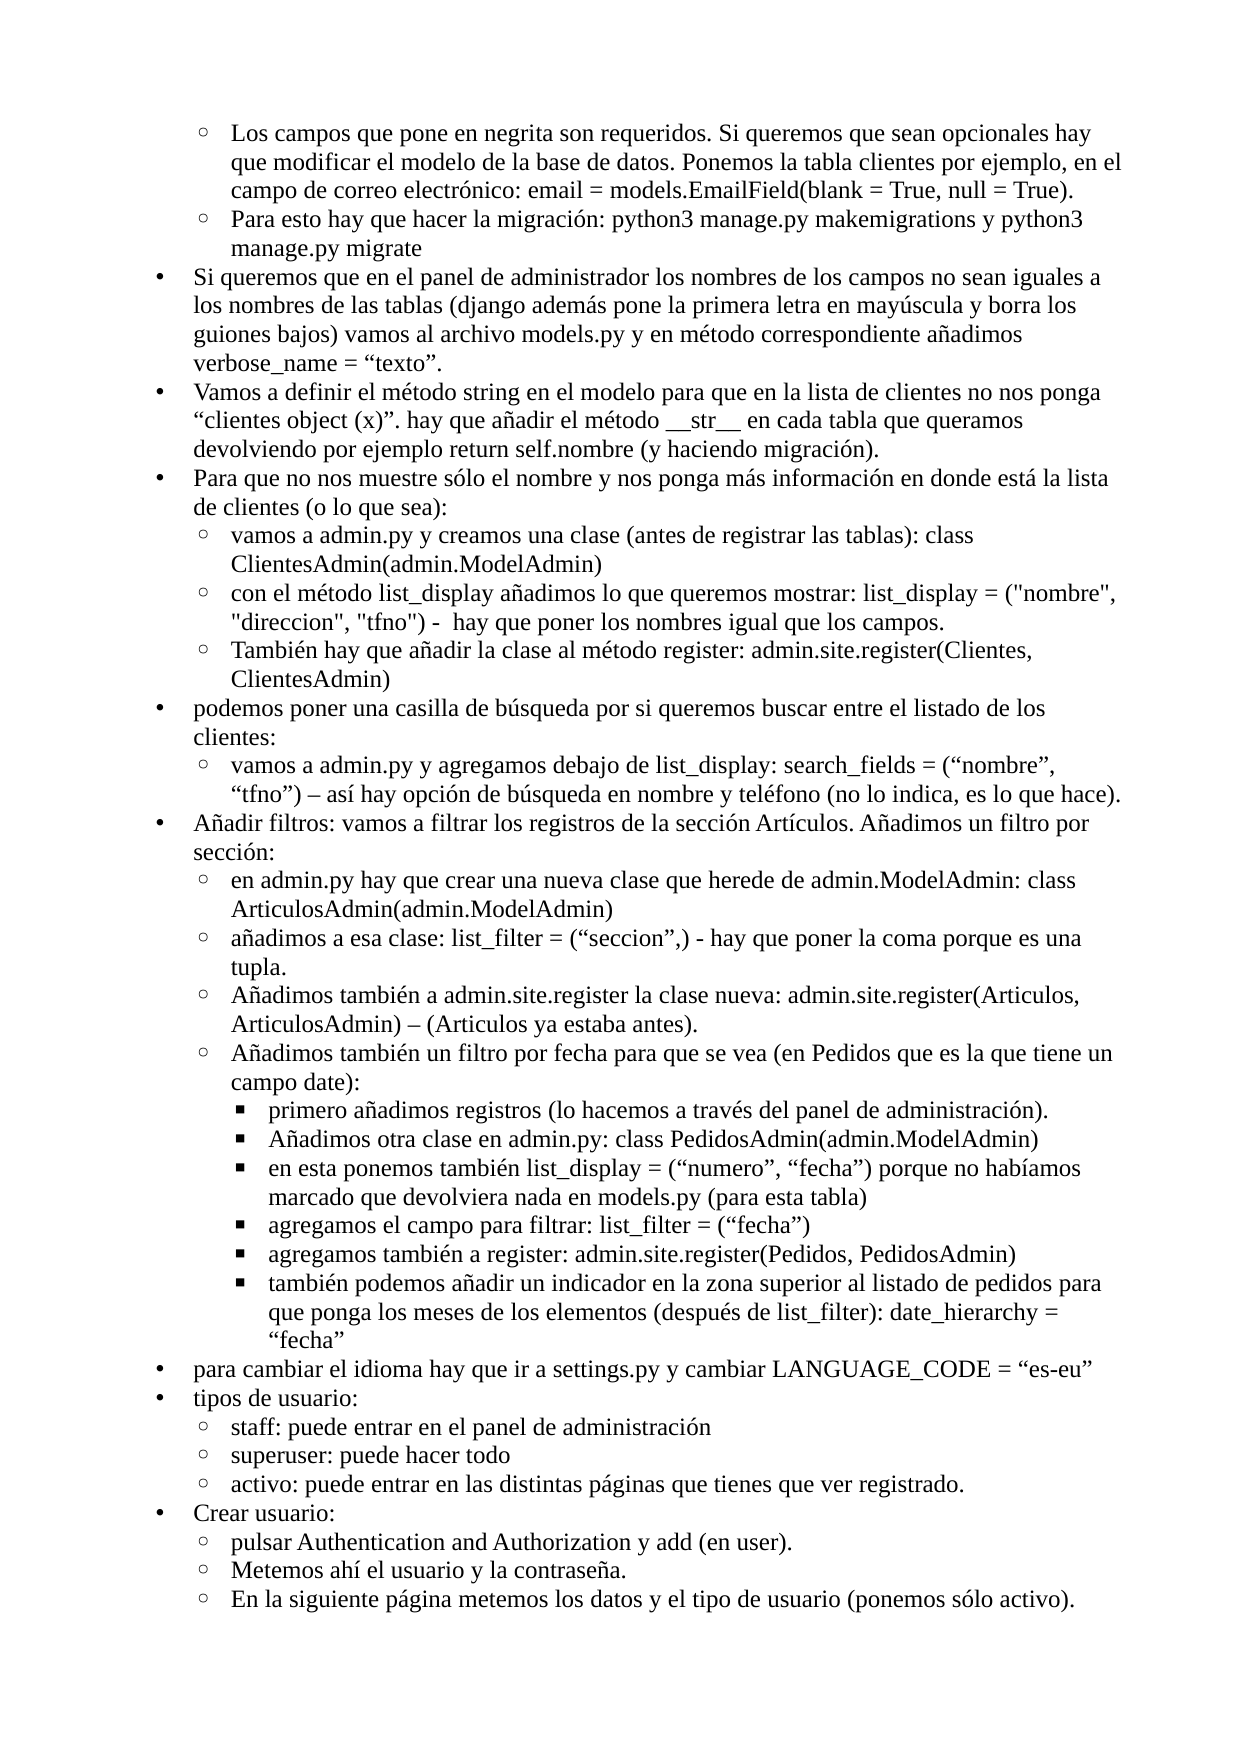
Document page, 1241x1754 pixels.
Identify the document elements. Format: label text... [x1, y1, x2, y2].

list tipos de usuario: [156, 1383, 1122, 1412]
list vamos a admin.py y agregamos debajo de list_display: search_fields = (“nombre”, “tfno”) – así hay opción de búsqueda en nombre y teléfono (no lo indica, es lo que hace). [193, 751, 1122, 808]
list con el método list_display añadimos lo que queremos mostrar: list_display = ("nombre", "direccion", "tfno") - hay que poner los nombres igual que los campos. [193, 578, 1122, 636]
list Añadir filtros: vamos a filtrar los registros de la sección Artículos. Añadimos un filtro por sección: [156, 808, 1122, 866]
list Si queremos que en el panel de administrador los nombres de los campos no sean iguales a los nombres de las tablas (django además pone la primera letra en mayúscula y borra los guiones bajos) vamos al archivo models.py y en método correspondiente añadimos verbose_name = “texto”. [156, 262, 1122, 377]
list Crear usuario: [156, 1498, 1122, 1527]
list Añadimos también a admin.site.register la clase nueva: admin.site.register(Articulos, ArticulosAdmin) – (Articulos ya estaba antes). [193, 981, 1122, 1038]
list agregamos también a register: admin.site.register(Pedidos, PedidosAdmin) [231, 1239, 1122, 1268]
list activo: puede entrar en las distintas páginas que tienes que ver registrado. [193, 1469, 1122, 1498]
list podemos poner una casilla de búsqueda por si queremos buscar entre el listado de los clientes: [156, 693, 1122, 751]
list superuser: puede hacer todo [193, 1441, 1122, 1469]
list En la siguiente página metemos los datos y el tipo de usuario (ponemos sólo activo). [193, 1584, 1122, 1613]
list primero añadimos registros (lo hacemos a través del panel de administración). [231, 1096, 1122, 1124]
list Añadimos otra clase en admin.py: class PedidosAdmin(admin.ModelAdmin) [231, 1124, 1122, 1153]
list Para esto hay que hacer la migración: python3 manage.py makemigrations y python3 manage.py migrate [193, 204, 1122, 262]
list añadimos a esa clase: list_filter = (“seccion”,) - hay que poner la coma porque es una tupla. [193, 923, 1122, 981]
list Los campos que pone en negrita son requeridos. Si queremos que sean opcionales hay que modificar el modelo de la base de datos. Ponemos la tabla clientes por ejemplo, en el campo de correo electrónico: email = models.EmailField(blank = True, null = True). [193, 118, 1122, 204]
list en esta ponemos también list_display = (“numero”, “fecha”) porque no habíamos marcado que devolviera nada en models.py (para esta tabla) [231, 1153, 1122, 1211]
list staff: puede entrar en el panel de administración [193, 1412, 1122, 1441]
list Añadimos también un filtro por fecha para que se vea (en Pedidos que es la que tiene un campo date): [193, 1038, 1122, 1096]
list vamos a admin.py y creamos una clase (antes de registrar las tablas): class ClientesAdmin(admin.ModelAdmin) [193, 521, 1122, 578]
list en admin.py hay que crear una nueva clase que herede de admin.ModelAdmin: class ArticulosAdmin(admin.ModelAdmin) [193, 866, 1122, 923]
list también podemos añadir un indicador en la zona superior al listado de pedidos para que ponga los meses de los elementos (después de list_filter): date_hierarchy = “fecha” [231, 1268, 1122, 1354]
list También hay que añadir la clase al método register: admin.site.register(Clientes, ClientesAdmin) [193, 636, 1122, 693]
list pulsar Authentication and Authorization y add (en user). [193, 1527, 1122, 1556]
list para cambiar el idioma hay que ir a settings.py y cambiar LANGUAGE_CODE = “es-eu” [156, 1354, 1122, 1383]
list Metemos ahí el usuario y la contraseña. [193, 1556, 1122, 1584]
list Vamos a definir el método string en el modelo para que en la lista de clientes no nos ponga “clientes object (x)”. hay que añadir el método __str__ en cada tabla que queramos devolviendo por ejemplo return self.nombre (y haciendo migración). [156, 377, 1122, 463]
list agregamos el campo para filtrar: list_filter = (“fecha”) [231, 1211, 1122, 1239]
list Para que no nos muestre sólo el nombre y nos ponga más información en donde está la lista de clientes (o lo que sea): [156, 463, 1122, 521]
